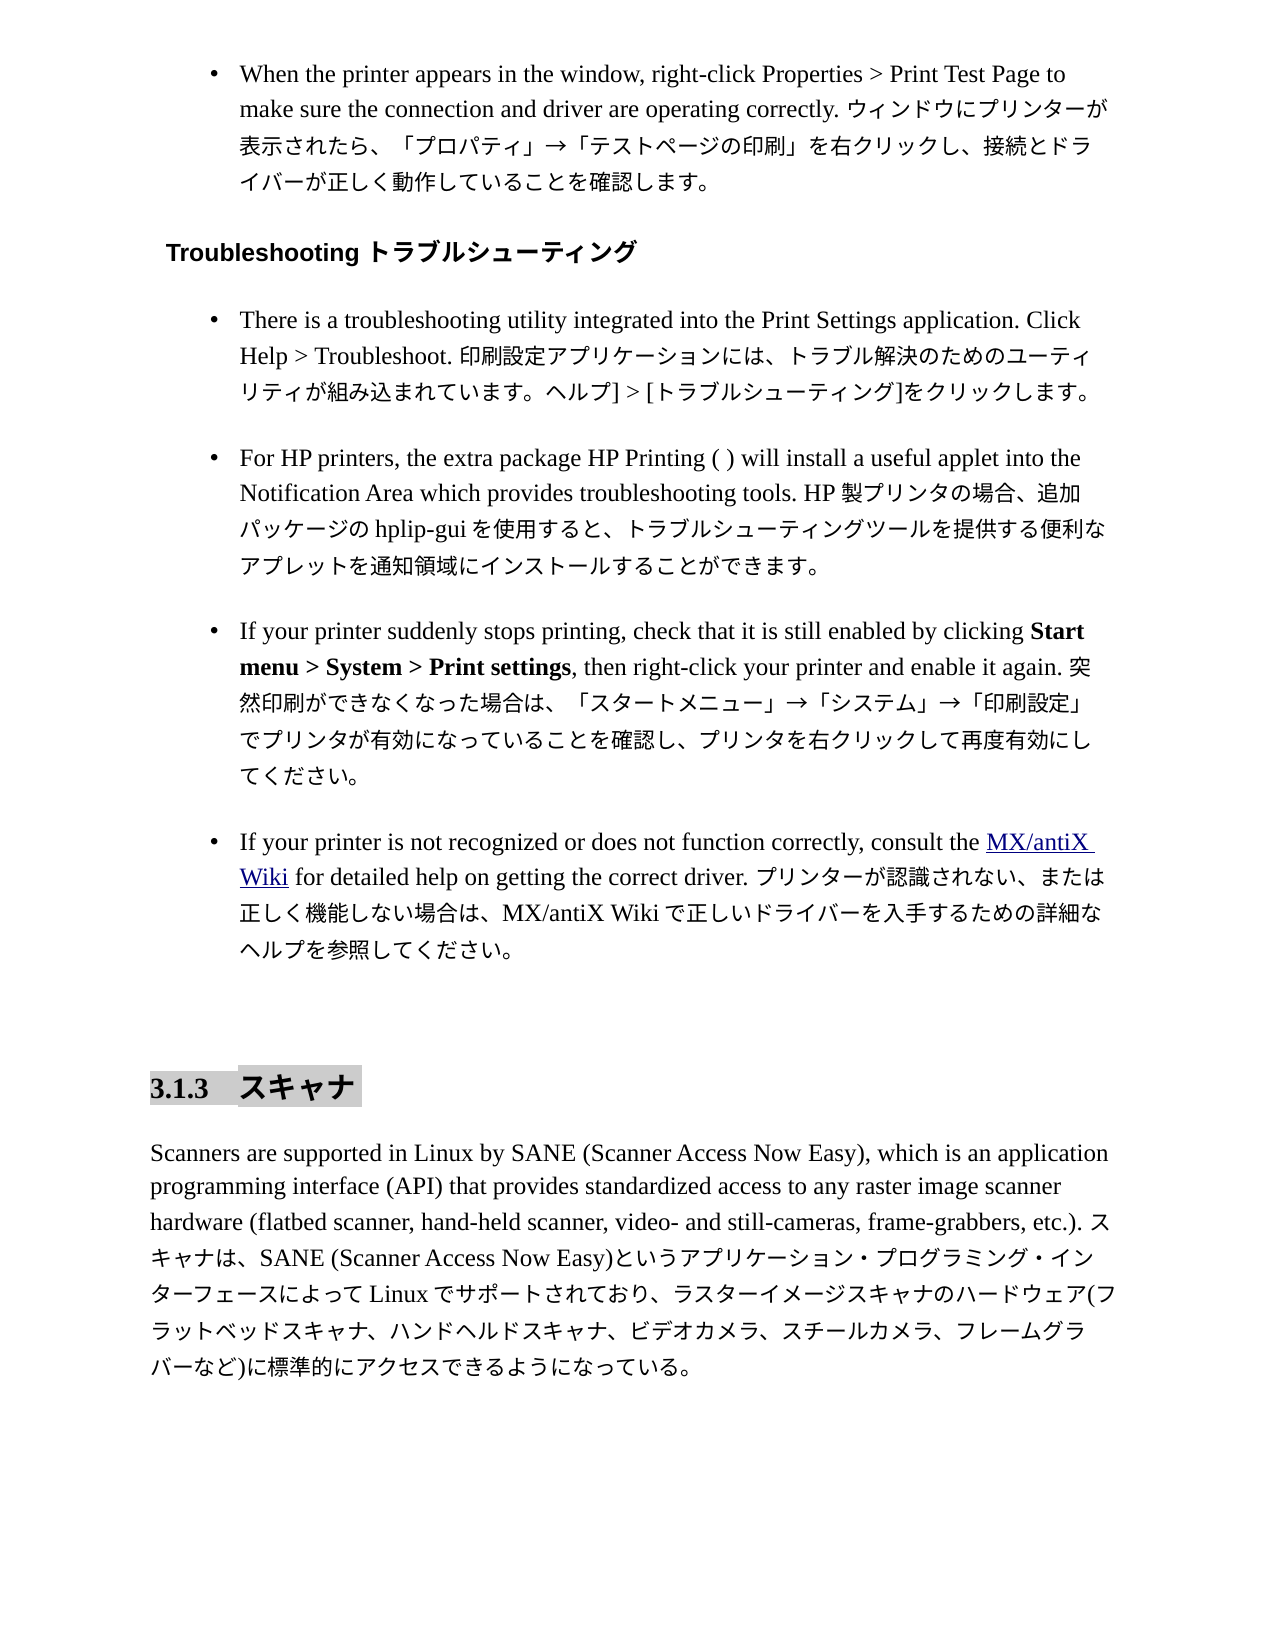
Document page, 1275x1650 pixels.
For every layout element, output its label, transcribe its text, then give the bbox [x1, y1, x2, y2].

list If your printer suddenly stops printing, check that it is still enabled by clicking Start menu > System > Print settings, then right-click your printer and enable it again. 突然印刷ができなくなった場合は、「スタートメニュー」→「システム」→「印刷設定」でプリンタが有効になっていることを確認し、プリンタを右クリックして再度有効にしてください。 [210, 616, 1109, 791]
list There is a troubleshooting utility integrated into the Print Settings application. Click Help > Troubleshoot. 印刷設定アプリケーションには、トラブル解決のためのユーティリティが組み込まれています。ヘルプ] > [トラブルシューティング]をクリックします。 [210, 305, 1109, 407]
text Troubleshooting トラブルシューティング [166, 233, 1109, 269]
list If your printer is not recognized or does not function correctly, consult the MX/antiX Wiki for detailed help on getting the correct driver. プリンターが認識されない、または正しく機能しない場合は、MX/antiX Wikiで正しいドライバーを入手するための詳細なヘルプを参照してください。 [210, 827, 1109, 964]
list When the printer appears in the window, right-click Properties > Print Test Page to make sure the connection and driver are operating correctly. ウィンドウにプリンターが表示されたら、「プロパティ」→「テストページの印刷」を右クリックし、接続とドライバーが正しく動作していることを確認します。 [210, 59, 1109, 197]
text Scanners are supported in Linux by SANE (Scanner Access Now Easy), which is an application programming interface (API) that provides standardized access to any raster image scanner hardware (flatbed scanner, hand-held scanner, video- and still-cameras, frame-grabbers, etc.). スキャナは、SANE (Scanner Access Now Easy)というアプリケーション・プログラミング・インターフェースによってLinuxでサポートされており、ラスターイメージスキャナのハードウェア(フラットベッドスキャナ、ハンドヘルドスキャナ、ビデオカメラ、スチールカメラ、フレームグラバーなど)に標準的にアクセスできるようになっている。 [150, 1138, 1125, 1382]
subtitle 3.1.3 スキャナ [150, 1064, 1125, 1107]
list For HP printers, the extra package HP Printing ( ) will install a useful applet into the Notification Area which provides troubleshooting tools. HP製プリンタの場合、追加パッケージのhplip-guiを使用すると、トラブルシューティングツールを提供する便利なアプレットを通知領域にインストールすることができます。 [210, 443, 1109, 581]
